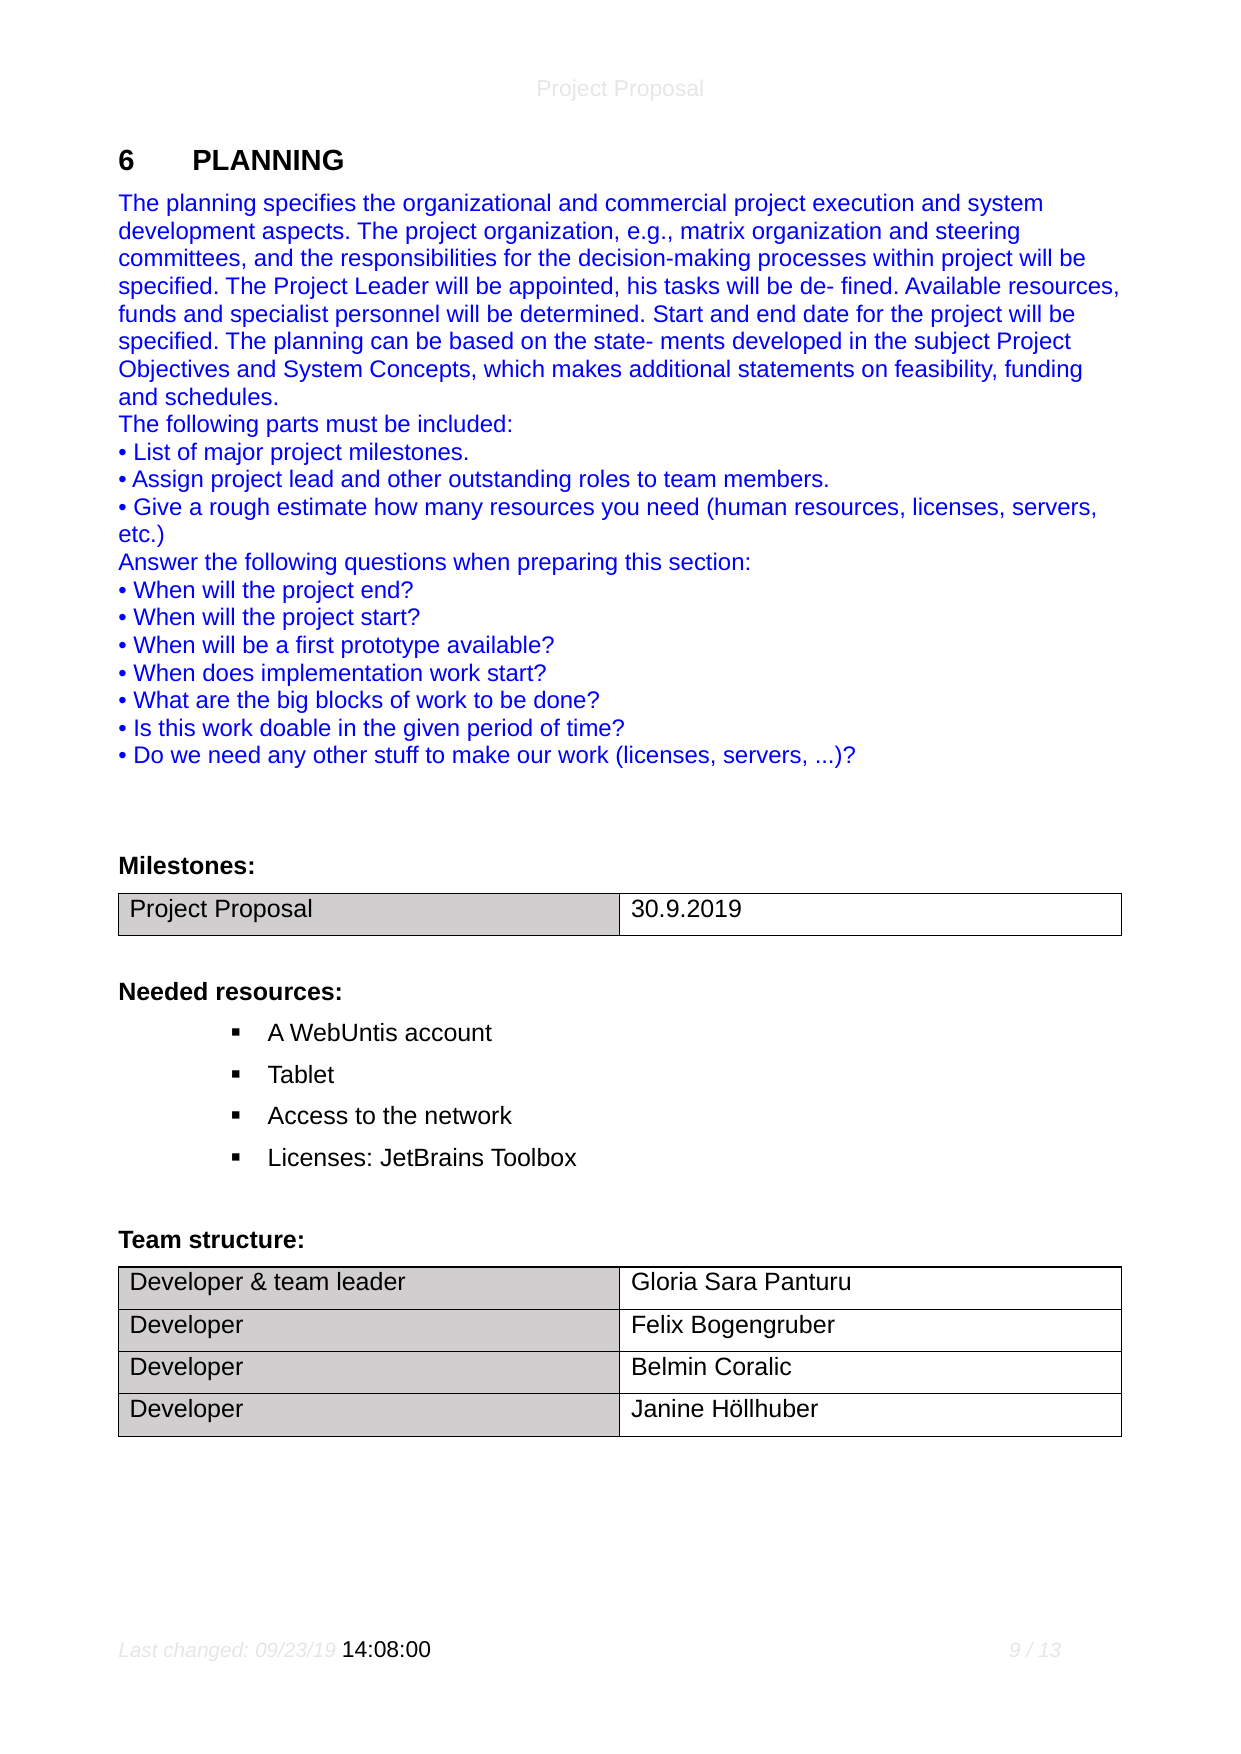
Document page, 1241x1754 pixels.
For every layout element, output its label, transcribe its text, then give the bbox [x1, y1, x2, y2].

list Licenses: JetBrains Toolbox [230, 1142, 1122, 1171]
table_header Developer & team leader [119, 1268, 619, 1309]
text • List of major project milestones. [118, 438, 1122, 465]
text Needed resources: [118, 977, 1122, 1006]
text The following parts must be included: [118, 410, 1122, 438]
list Tablet [230, 1060, 1122, 1089]
text Answer the following questions when preparing this section: [118, 548, 1122, 576]
list A WebUntis account [230, 1018, 1122, 1047]
table_header 30.9.2019 [620, 894, 1121, 935]
text The planning specifies the organizational and commercial project execution and system development aspects. The project organization, e.g., matrix organization and steering committees, and the responsibilities for the decision-making processes within project will be specified. The Project Leader will be appointed, his tasks will be de- fined. Available resources, funds and specialist personnel will be determined. Start and end date for the project will be specified. The planning can be based on the state- ments developed in the subject Project Objectives and System Concepts, which makes additional statements on feasibility, funding and schedules. [118, 189, 1122, 410]
table_cell Developer [119, 1394, 619, 1436]
text • Give a rough estimate how many resources you need (human resources, licenses, servers, etc.) [118, 493, 1122, 548]
subtitle Planning [118, 143, 1122, 177]
table_cell Janine Höllhuber [620, 1394, 1121, 1436]
table_cell Felix Bogengruber [620, 1310, 1121, 1351]
text • Is this work doable in the given period of time? [118, 714, 1122, 741]
text • When will the project end? [118, 576, 1122, 603]
text • Do we need any other stuff to make our work (licenses, servers, ...)? [118, 741, 1122, 769]
text • When will the project start? [118, 603, 1122, 631]
text • Assign project lead and other outstanding roles to team members. [118, 465, 1122, 493]
table_cell Developer [119, 1310, 619, 1351]
table_cell Developer [119, 1352, 619, 1393]
text • What are the big blocks of work to be done? [118, 686, 1122, 714]
list Access to the network [230, 1101, 1122, 1130]
table_cell Belmin Coralic [620, 1352, 1121, 1393]
text • When will be a first prototype available? [118, 631, 1122, 658]
table_header Gloria Sara Panturu [620, 1268, 1121, 1309]
text • When does implementation work start? [118, 658, 1122, 686]
table_header Project Proposal [119, 894, 619, 935]
text Team structure: [118, 1225, 1122, 1254]
text Milestones: [118, 851, 1122, 880]
